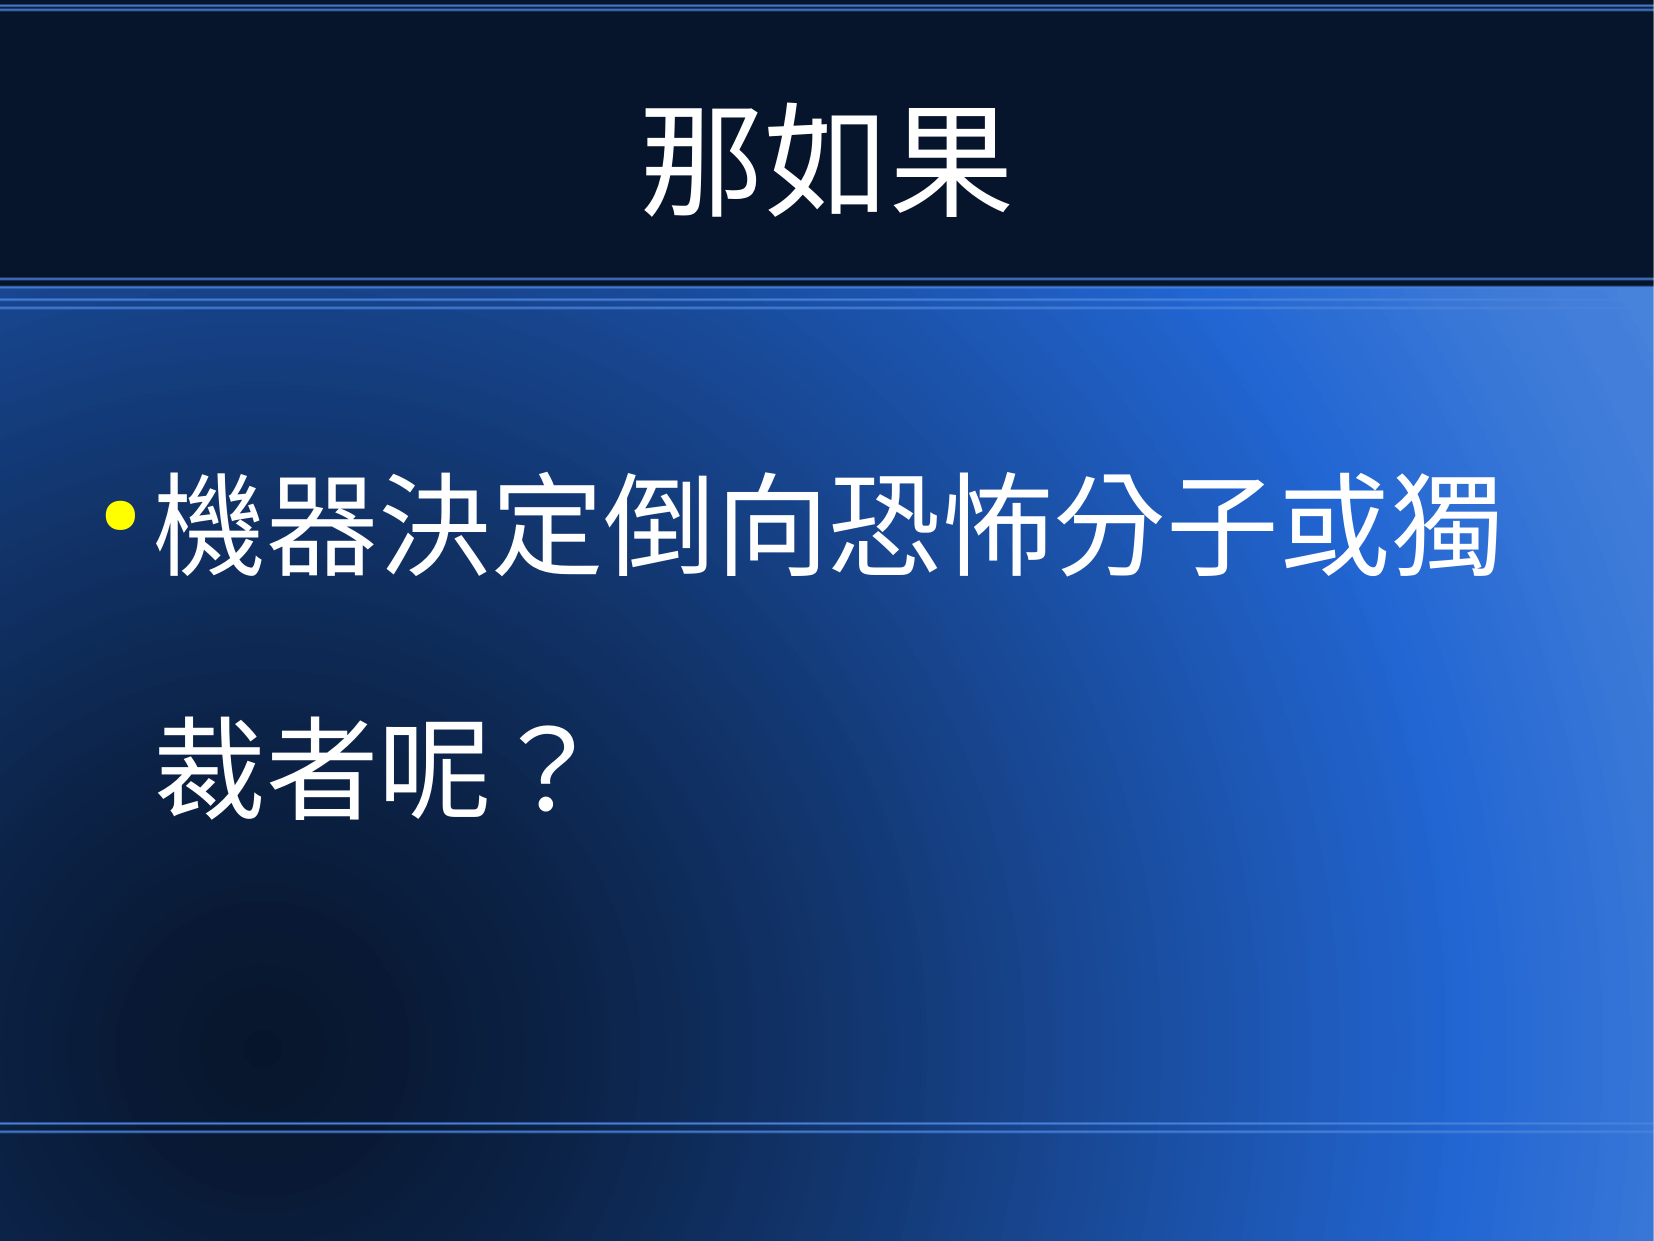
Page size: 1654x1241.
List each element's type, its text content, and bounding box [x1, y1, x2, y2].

picture [0, 0, 1654, 1241]
list 機器決定倒向恐怖分子或獨裁者呢？ [82, 355, 1571, 1241]
title 那如果 [82, 49, 1571, 257]
